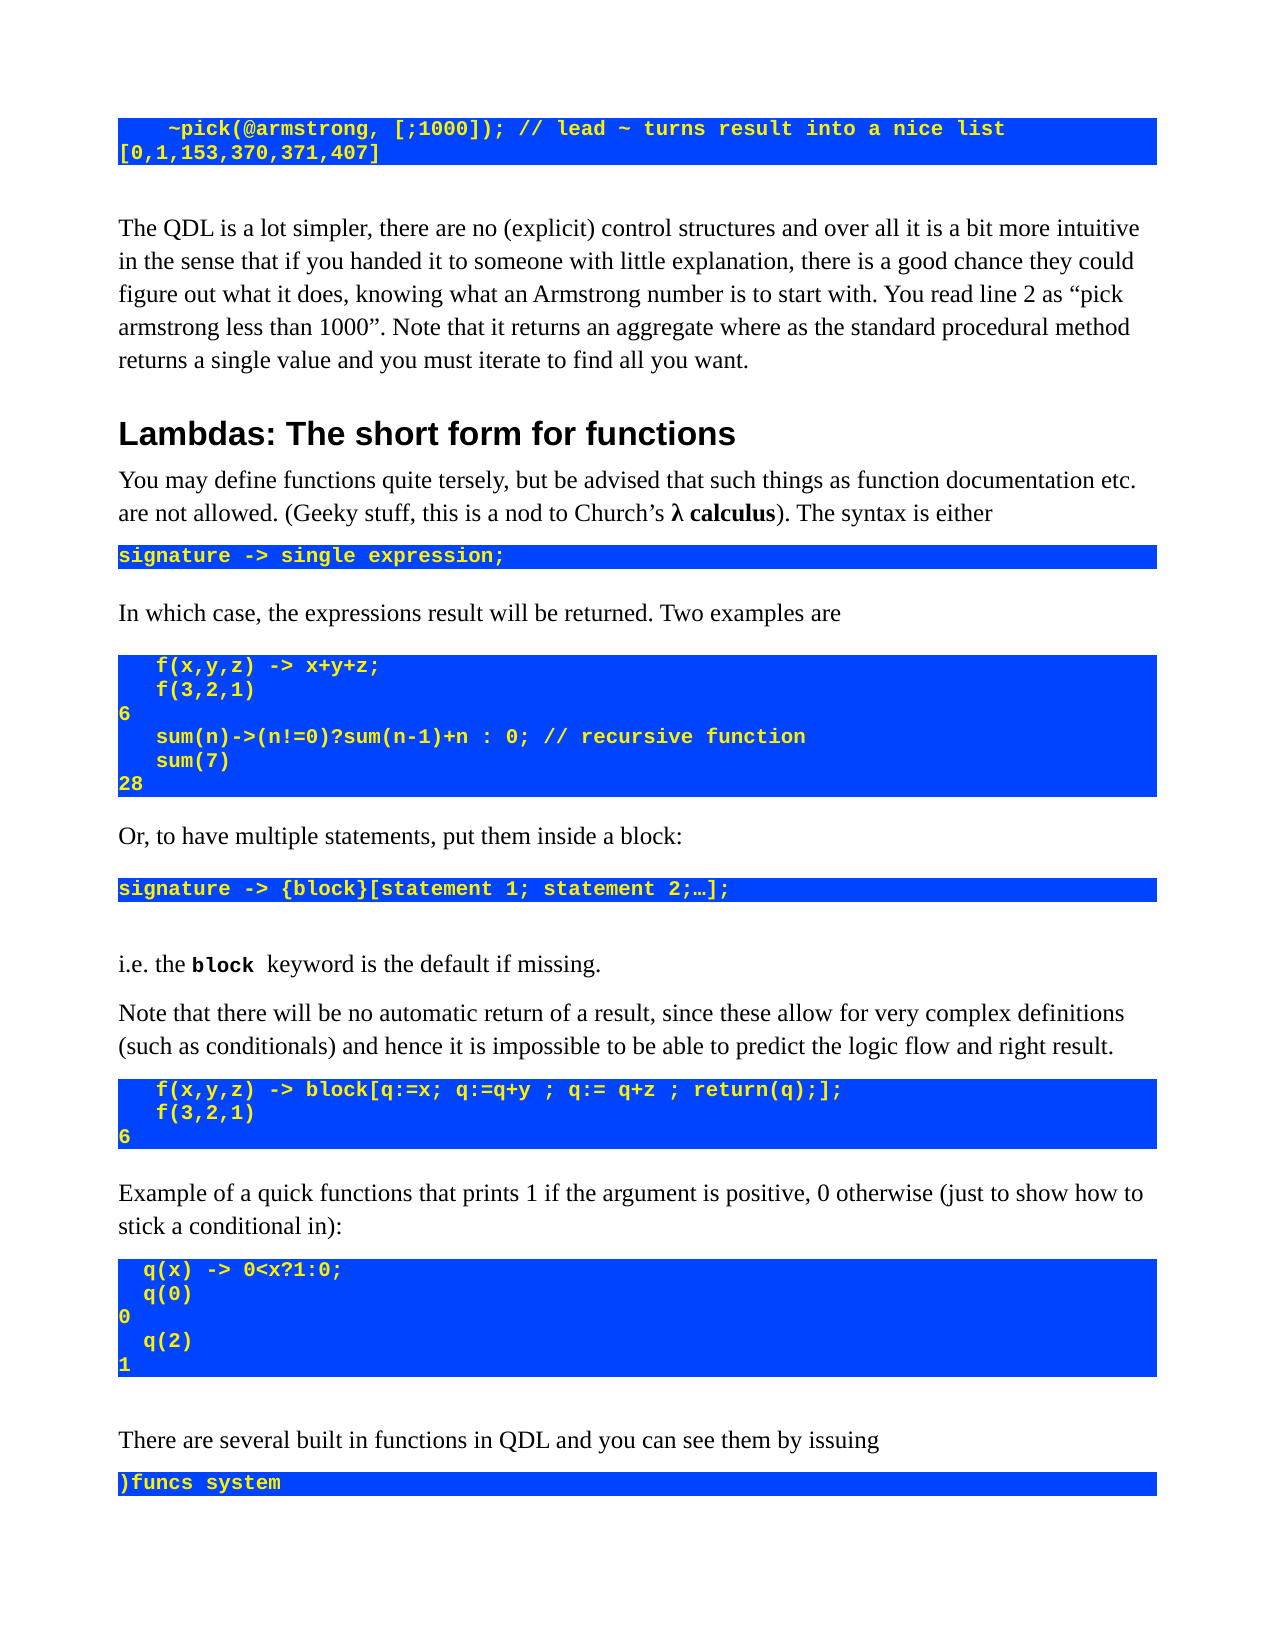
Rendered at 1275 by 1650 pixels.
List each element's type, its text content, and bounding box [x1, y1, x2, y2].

text 0 [118, 1306, 1157, 1330]
text Note that there will be no automatic return of a result, since these allow for very complex definitions (such as conditionals) and hence it is impossible to be able to predict the logic flow and right result. [118, 998, 1157, 1060]
text i.e. the block keyword is the default if missing. [118, 949, 1157, 979]
text f(x,y,z) -> block[q:=x; q:=q+y ; q:= q+z ; return(q);]; [118, 1079, 1157, 1102]
text Example of a quick functions that prints 1 if the argument is positive, 0 otherwise (just to show how to stick a conditional in): [118, 1178, 1157, 1240]
text There are several built in functions in QDL and you can see them by issuing [118, 1425, 1157, 1453]
text sum(7) [118, 750, 1157, 773]
text 6 [118, 1126, 1157, 1149]
text The QDL is a lot simpler, there are no (explicit) control structures and over all it is a bit more intuitive in the sense that if you handed it to someone with little explanation, there is a good chance they could figure out what it does, knowing what an Armstrong number is to start with. You read line 2 as “pick armstrong less than 1000”. Note that it returns an aggregate where as the standard procedural method returns a single value and you must iterate to find all you want. [118, 213, 1157, 374]
text sum(n)->(n!=0)?sum(n-1)+n : 0; // recursive function [118, 726, 1157, 750]
text You may define functions quite tersely, but be advised that such things as function documentation etc. are not allowed. (Geeky stuff, this is a nod to Church’s λ calculus). The syntax is either [118, 465, 1157, 526]
text Or, to have multiple statements, put them inside a block: [118, 821, 1157, 849]
text q(x) -> 0<x?1:0; [118, 1259, 1157, 1283]
text q(2) [118, 1330, 1157, 1353]
text 28 [118, 773, 1157, 797]
text ~pick(@armstrong, [;1000]); // lead ~ turns result into a nice list [118, 118, 1157, 142]
text q(0) [118, 1283, 1157, 1306]
text f(3,2,1) [118, 679, 1157, 702]
text signature -> single expression; [118, 545, 1157, 569]
text 1 [118, 1353, 1157, 1377]
subtitle Lambdas: The short form for functions [118, 413, 1157, 452]
text )funcs system [118, 1472, 1157, 1496]
text 6 [118, 702, 1157, 726]
text signature -> {block}[statement 1; statement 2;…]; [118, 878, 1157, 902]
text f(3,2,1) [118, 1102, 1157, 1126]
text f(x,y,z) -> x+y+z; [118, 655, 1157, 679]
text In which case, the expressions result will be returned. Two examples are [118, 598, 1157, 626]
text [0,1,153,370,371,407] [118, 142, 1157, 165]
